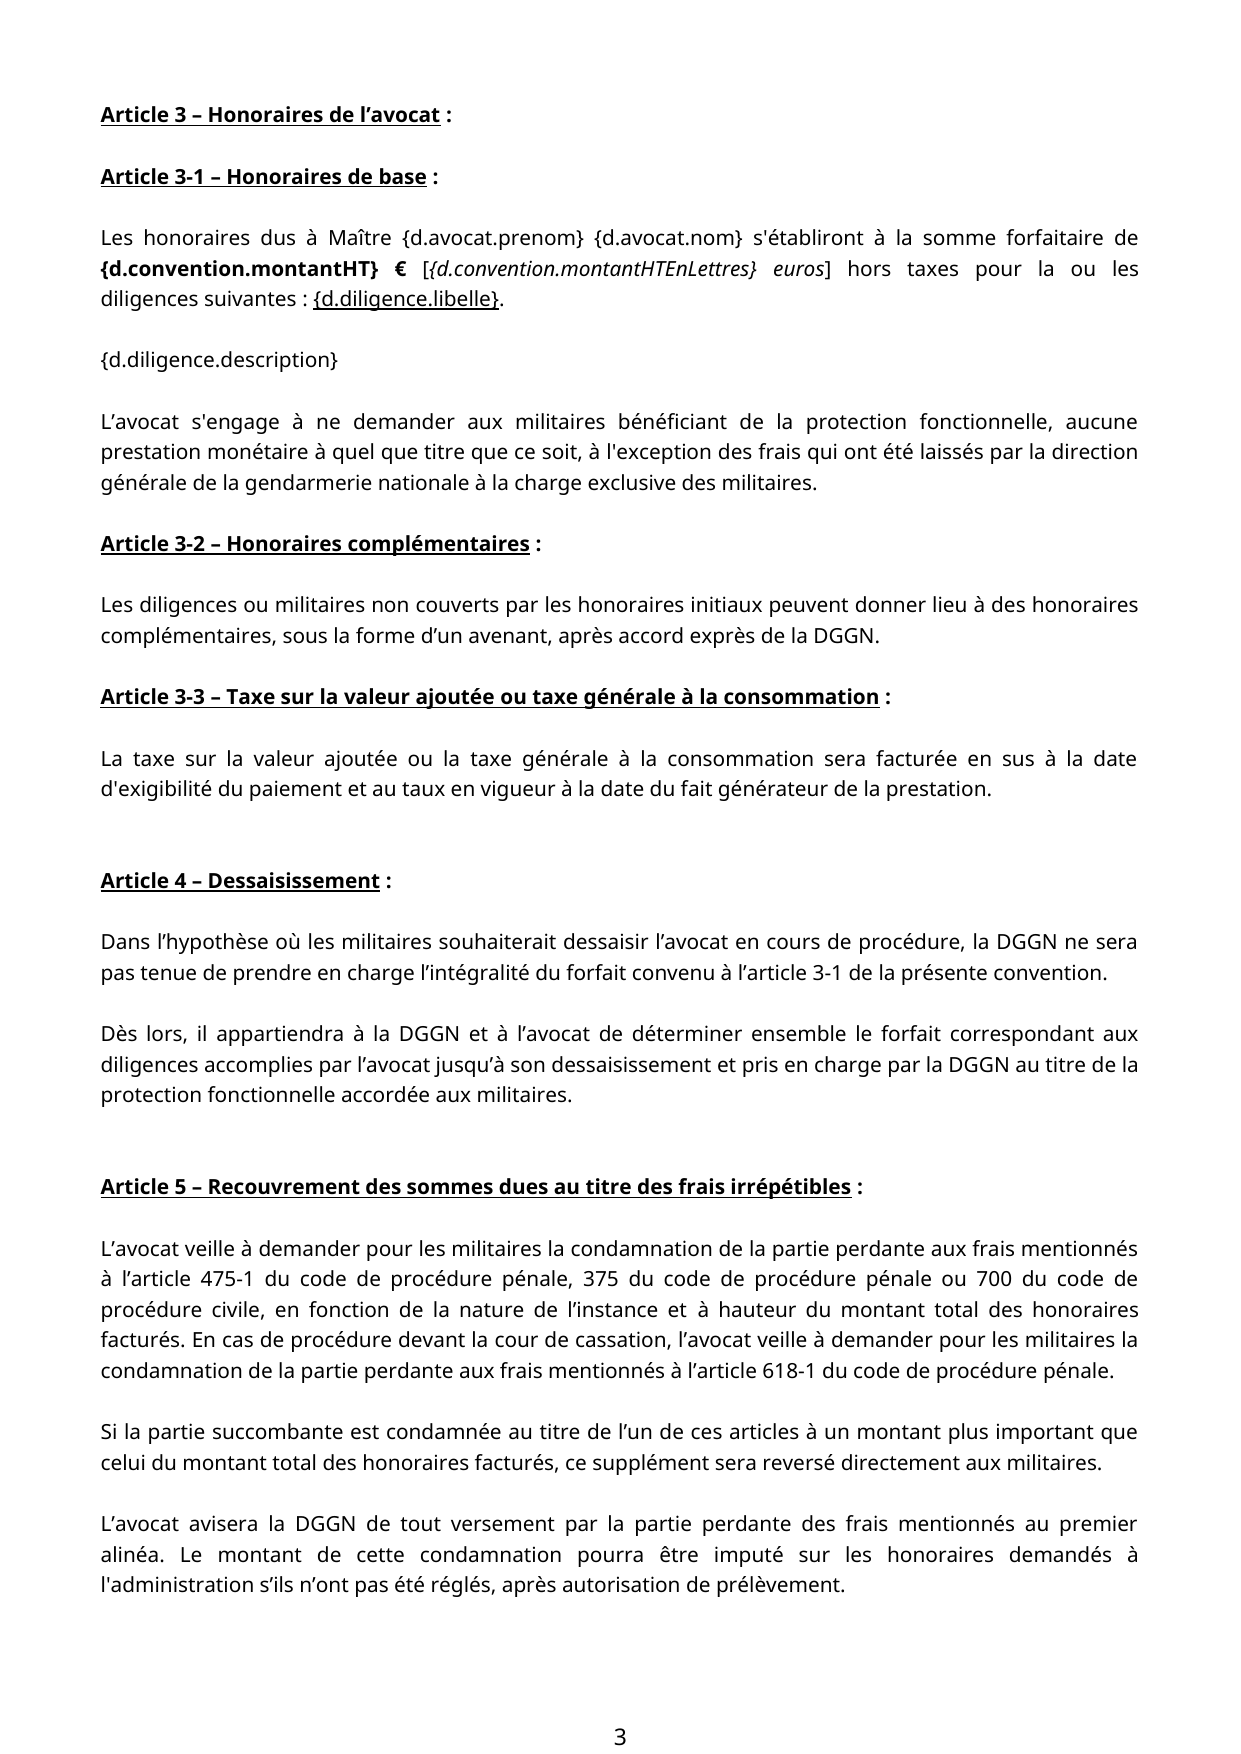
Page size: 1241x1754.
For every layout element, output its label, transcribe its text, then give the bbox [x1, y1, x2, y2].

text Les diligences ou militaires non couverts par les honoraires initiaux peuvent donner lieu à des honoraires complémentaires, sous la forme d’un avenant, après accord exprès de la DGGN. [100, 591, 1140, 650]
text La taxe sur la valeur ajoutée ou la taxe générale à la consommation sera facturée en sus à la date d'exigibilité du paiement et au taux en vigueur à la date du fait générateur de la prestation. [100, 744, 1140, 803]
text Article 5 – Recouvrement des sommes dues au titre des frais irrépétibles : [100, 1172, 1140, 1201]
text Si la partie succombante est condamnée au titre de l’un de ces articles à un montant plus important que celui du montant total des honoraires facturés, ce supplément sera reversé directement aux militaires. [100, 1417, 1140, 1477]
text Dans l’hypothèse où les militaires souhaiterait dessaisir l’avocat en cours de procédure, la DGGN ne sera pas tenue de prendre en charge l’intégralité du forfait convenu à l’article 3-1 de la présente convention. [100, 927, 1140, 987]
text Article 3-3 – Taxe sur la valeur ajoutée ou taxe générale à la consommation : [100, 682, 1140, 711]
text L’avocat veille à demander pour les militaires la condamnation de la partie perdante aux frais mentionnés à l’article 475-1 du code de procédure pénale, 375 du code de procédure pénale ou 700 du code de procédure civile, en fonction de la nature de l’instance et à hauteur du montant total des honoraires facturés. En cas de procédure devant la cour de cassation, l’avocat veille à demander pour les militaires la condamnation de la partie perdante aux frais mentionnés à l’article 618-1 du code de procédure pénale. [100, 1234, 1140, 1385]
text L’avocat s'engage à ne demander aux militaires bénéficiant de la protection fonctionnelle, aucune prestation monétaire à quel que titre que ce soit, à l'exception des frais qui ont été laissés par la direction générale de la gendarmerie nationale à la charge exclusive des militaires. [100, 407, 1140, 497]
text {d.diligence.description} [100, 346, 1140, 374]
text Article 3-1 – Honoraires de base : [100, 162, 1140, 190]
text Dès lors, il appartiendra à la DGGN et à l’avocat de déterminer ensemble le forfait correspondant aux diligences accomplies par l’avocat jusqu’à son dessaisissement et pris en charge par la DGGN au titre de la protection fonctionnelle accordée aux militaires. [100, 1019, 1140, 1109]
text Article 3-2 – Honoraires complémentaires : [100, 529, 1140, 558]
text Article 3 – Honoraires de l’avocat : [100, 101, 1140, 129]
text Article 4 – Dessaisissement : [100, 866, 1140, 895]
text L’avocat avisera la DGGN de tout versement par la partie perdante des frais mentionnés au premier alinéa. Le montant de cette condamnation pourra être imputé sur les honoraires demandés à l'administration s’ils n’ont pas été réglés, après autorisation de prélèvement. [100, 1509, 1140, 1599]
text Les honoraires dus à Maître {d.avocat.prenom} {d.avocat.nom} s'établiront à la somme forfaitaire de {d.convention.montantHT} € [{d.convention.montantHTEnLettres} euros] hors taxes pour la ou les diligences suivantes : {d.diligence.libelle}. [100, 223, 1140, 313]
